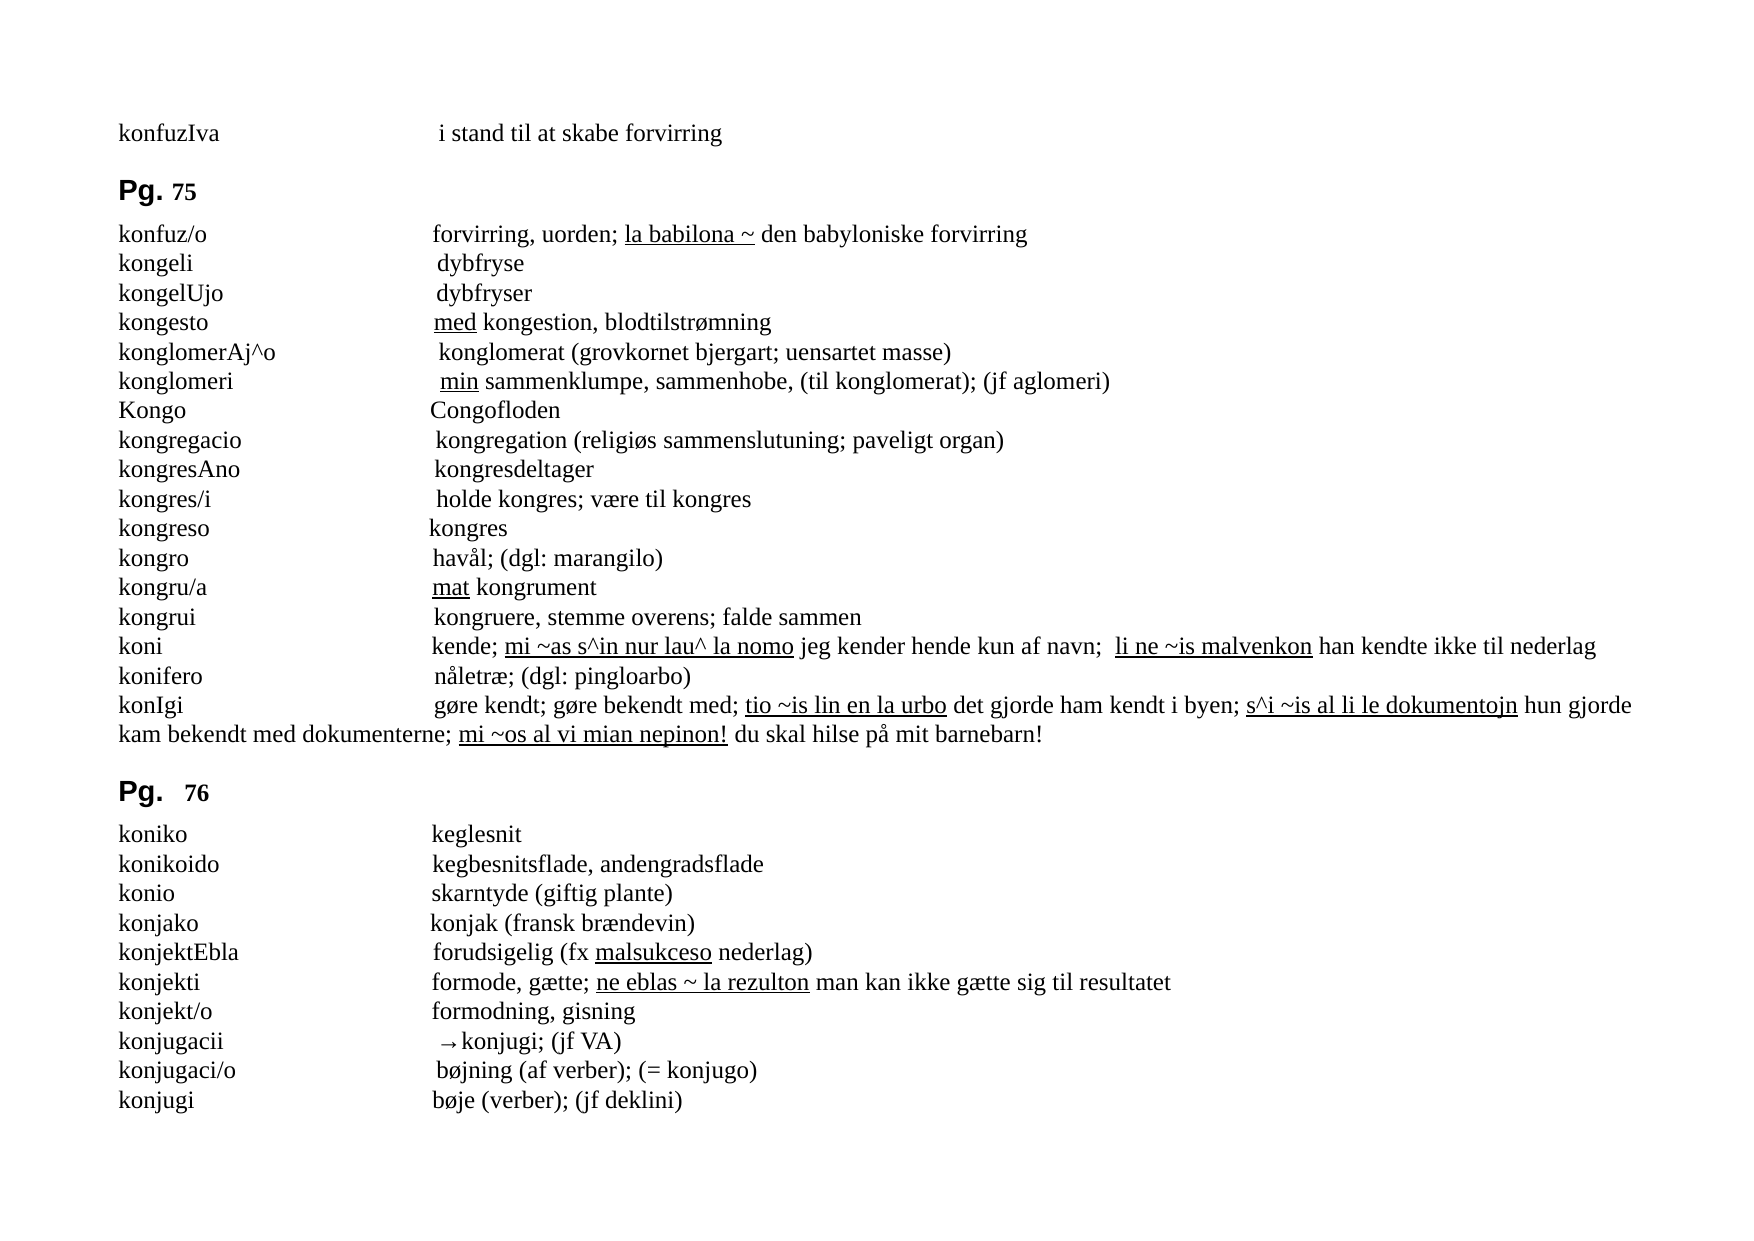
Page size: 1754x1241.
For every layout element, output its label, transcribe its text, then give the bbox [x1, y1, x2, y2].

subtitle Pg. 76 [118, 773, 1636, 807]
text koni kende; mi ~as s^in nur lau^ la nomo jeg kender hende kun af navn; li ne ~is malvenkon han kendte ikke til nederlag [118, 631, 1636, 661]
text konglomeri min sammenklumpe, sammenhobe, (til konglomerat); (jf aglomeri) [118, 366, 1636, 396]
text konjugi bøje (verber); (jf deklini) [118, 1085, 1636, 1114]
text konglomerAj^o konglomerat (grovkornet bjergart; uensartet masse) [118, 337, 1636, 366]
text konjekti formode, gætte; ne eblas ~ la rezulton man kan ikke gætte sig til resultatet [118, 967, 1636, 996]
text kongelUjo dybfryser [118, 278, 1636, 307]
text konjugacii →konjugi; (jf VA) [118, 1026, 1636, 1055]
text kongresAno kongresdeltager [118, 454, 1636, 484]
text konfuz/o forvirring, uorden; la babilona ~ den babyloniske forvirring [118, 219, 1636, 248]
text konifero nåletræ; (dgl: pingloarbo) [118, 661, 1636, 690]
text kongregacio kongregation (religiøs sammenslutuning; paveligt organ) [118, 425, 1636, 454]
text Kongo Congofloden [118, 396, 1636, 425]
text kongrui kongruere, stemme overens; falde sammen [118, 602, 1636, 631]
text koniko keglesnit [118, 819, 1636, 849]
text kongeli dybfryse [118, 248, 1636, 278]
text kongesto med kongestion, blodtilstrømning [118, 307, 1636, 337]
text kongreso kongres [118, 513, 1636, 543]
text konio skarntyde (giftig plante) [118, 878, 1636, 908]
text kongru/a mat kongrument [118, 572, 1636, 602]
text konjekt/o formodning, gisning [118, 996, 1636, 1026]
text konjugaci/o bøjning (af verber); (= konjugo) [118, 1055, 1636, 1085]
text konjektEbla forudsigelig (fx malsukceso nederlag) [118, 937, 1636, 967]
text konjako konjak (fransk brændevin) [118, 908, 1636, 937]
text kongro havål; (dgl: marangilo) [118, 543, 1636, 572]
text kongres/i holde kongres; være til kongres [118, 484, 1636, 513]
text konIgi gøre kendt; gøre bekendt med; tio ~is lin en la urbo det gjorde ham kendt i byen; s^i ~is al li le dokumentojn hun gjorde kam bekendt med dokumenterne; mi ~os al vi mian nepinon! du skal hilse på mit barnebarn! [118, 690, 1636, 748]
subtitle Pg. 75 [118, 173, 1636, 206]
text konfuzIva i stand til at skabe forvirring [118, 118, 1636, 148]
text konikoido kegbesnitsflade, andengradsflade [118, 849, 1636, 878]
